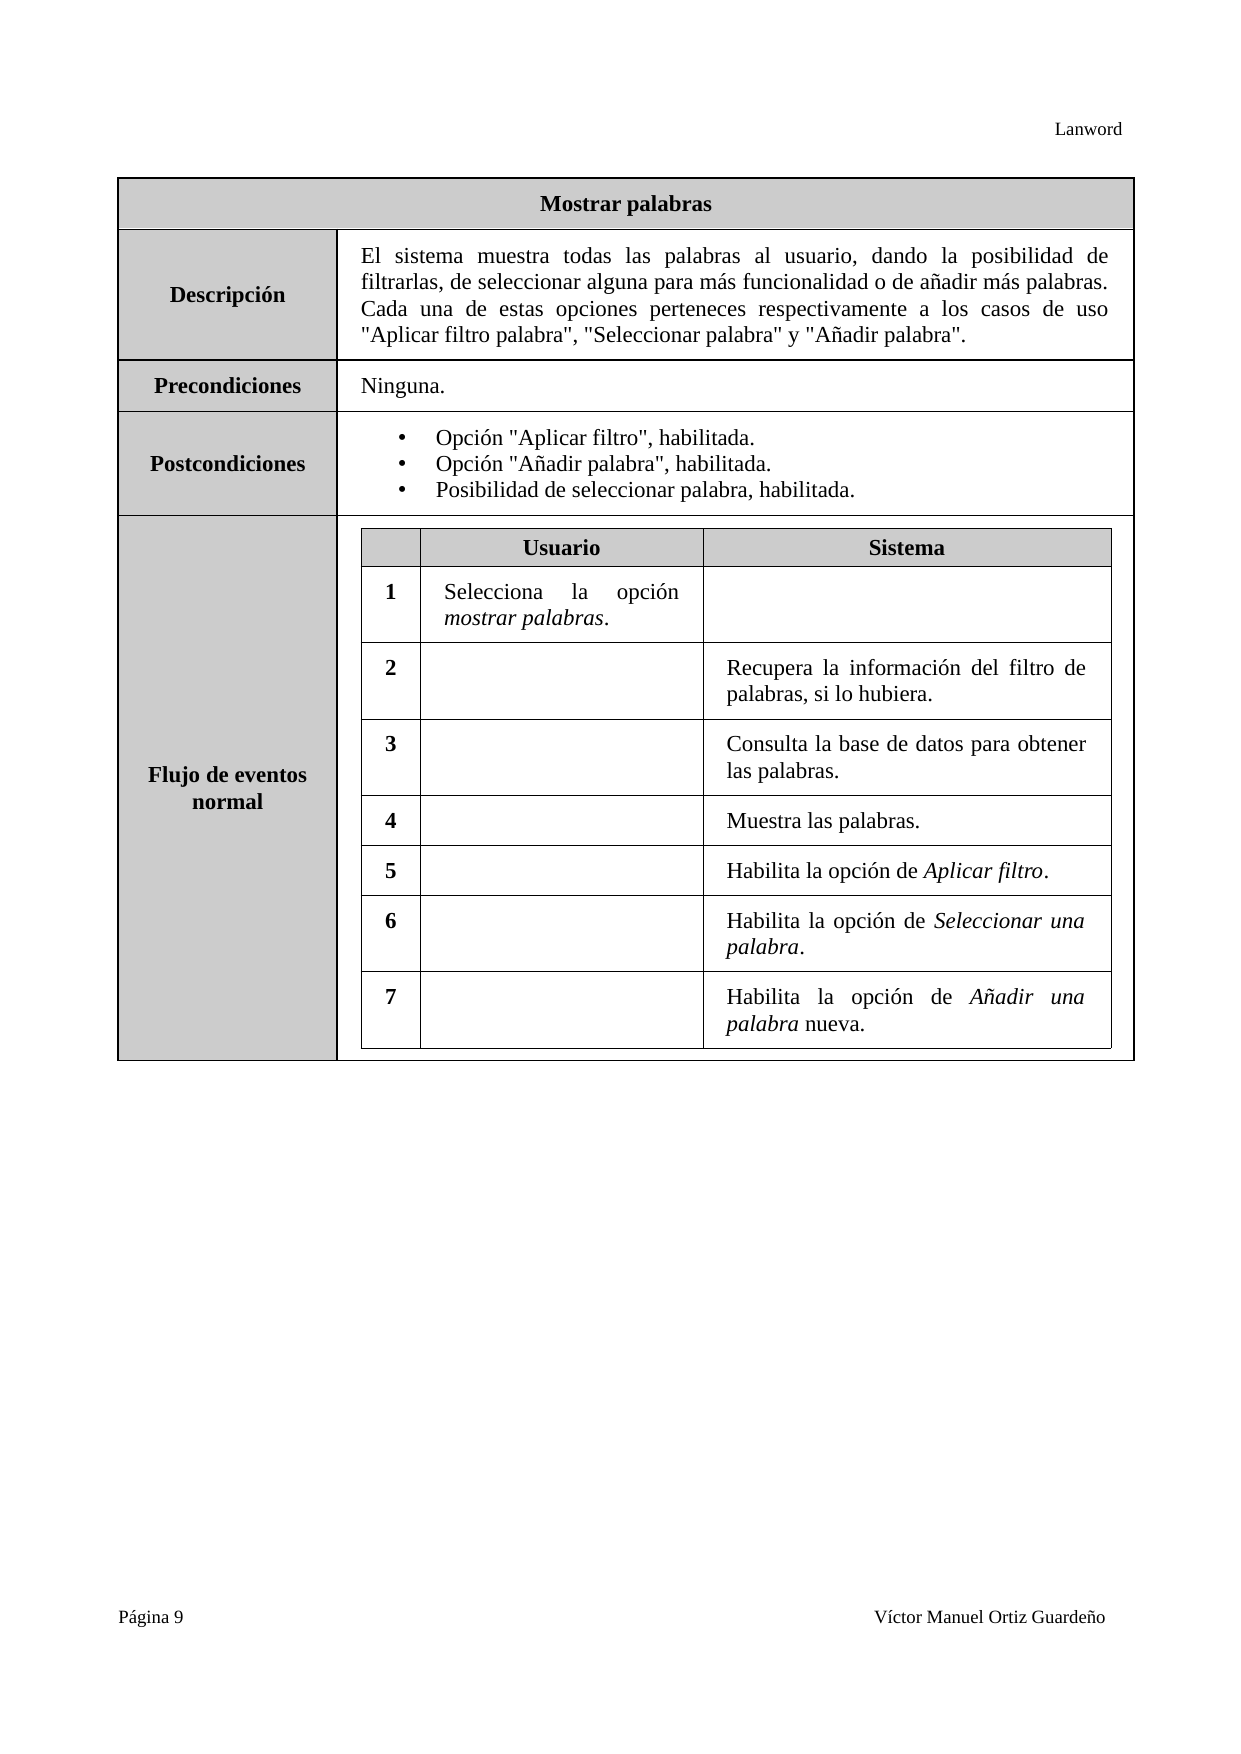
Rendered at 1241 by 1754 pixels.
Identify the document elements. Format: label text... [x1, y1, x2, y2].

table_cell [421, 972, 703, 1048]
table_cell Ninguna. [338, 361, 1133, 411]
table_cell [421, 896, 703, 971]
table_cell 2 [362, 643, 420, 719]
table_cell 3 [362, 720, 420, 795]
table_header Mostrar palabras [119, 179, 1133, 228]
table_cell [421, 846, 703, 895]
table_header Usuario [421, 529, 703, 566]
table_cell 7 [362, 972, 420, 1048]
table_cell Precondiciones [119, 361, 336, 411]
table_cell [704, 567, 1111, 642]
table_cell Recupera la información del filtro de palabras, si lo hubiera. [704, 643, 1111, 719]
table_cell 5 [362, 846, 420, 895]
table_header Sistema [704, 529, 1111, 566]
table_cell 1 [362, 567, 420, 642]
table_cell [421, 796, 703, 845]
table_cell [338, 516, 1133, 1060]
table_cell Postcondiciones [119, 412, 336, 515]
table_cell Opción "Aplicar filtro", habilitada. Opción "Añadir palabra", habilitada. Posibilidad de seleccionar palabra, habilitada. [338, 412, 1133, 515]
table_cell Habilita la opción de Aplicar filtro. [704, 846, 1111, 895]
table_cell Descripción [119, 230, 336, 359]
table_cell Selecciona la opción mostrar palabras. [421, 567, 703, 642]
table_cell [421, 643, 703, 719]
table_cell 6 [362, 896, 420, 971]
table_cell Consulta la base de datos para obtener las palabras. [704, 720, 1111, 795]
table_cell Flujo de eventos normal [119, 516, 336, 1060]
table_cell Habilita la opción de Añadir una palabra nueva. [704, 972, 1111, 1048]
table_cell 4 [362, 796, 420, 845]
table_cell Muestra las palabras. [704, 796, 1111, 845]
table_cell El sistema muestra todas las palabras al usuario, dando la posibilidad de filtrarlas, de seleccionar alguna para más funcionalidad o de añadir más palabras. Cada una de estas opciones perteneces respectivamente a los casos de uso "Aplicar filtro palabra", "Seleccionar palabra" y "Añadir palabra". [338, 230, 1133, 359]
table_cell Habilita la opción de Seleccionar una palabra. [704, 896, 1111, 971]
table_header [362, 529, 420, 566]
table_cell [421, 720, 703, 795]
